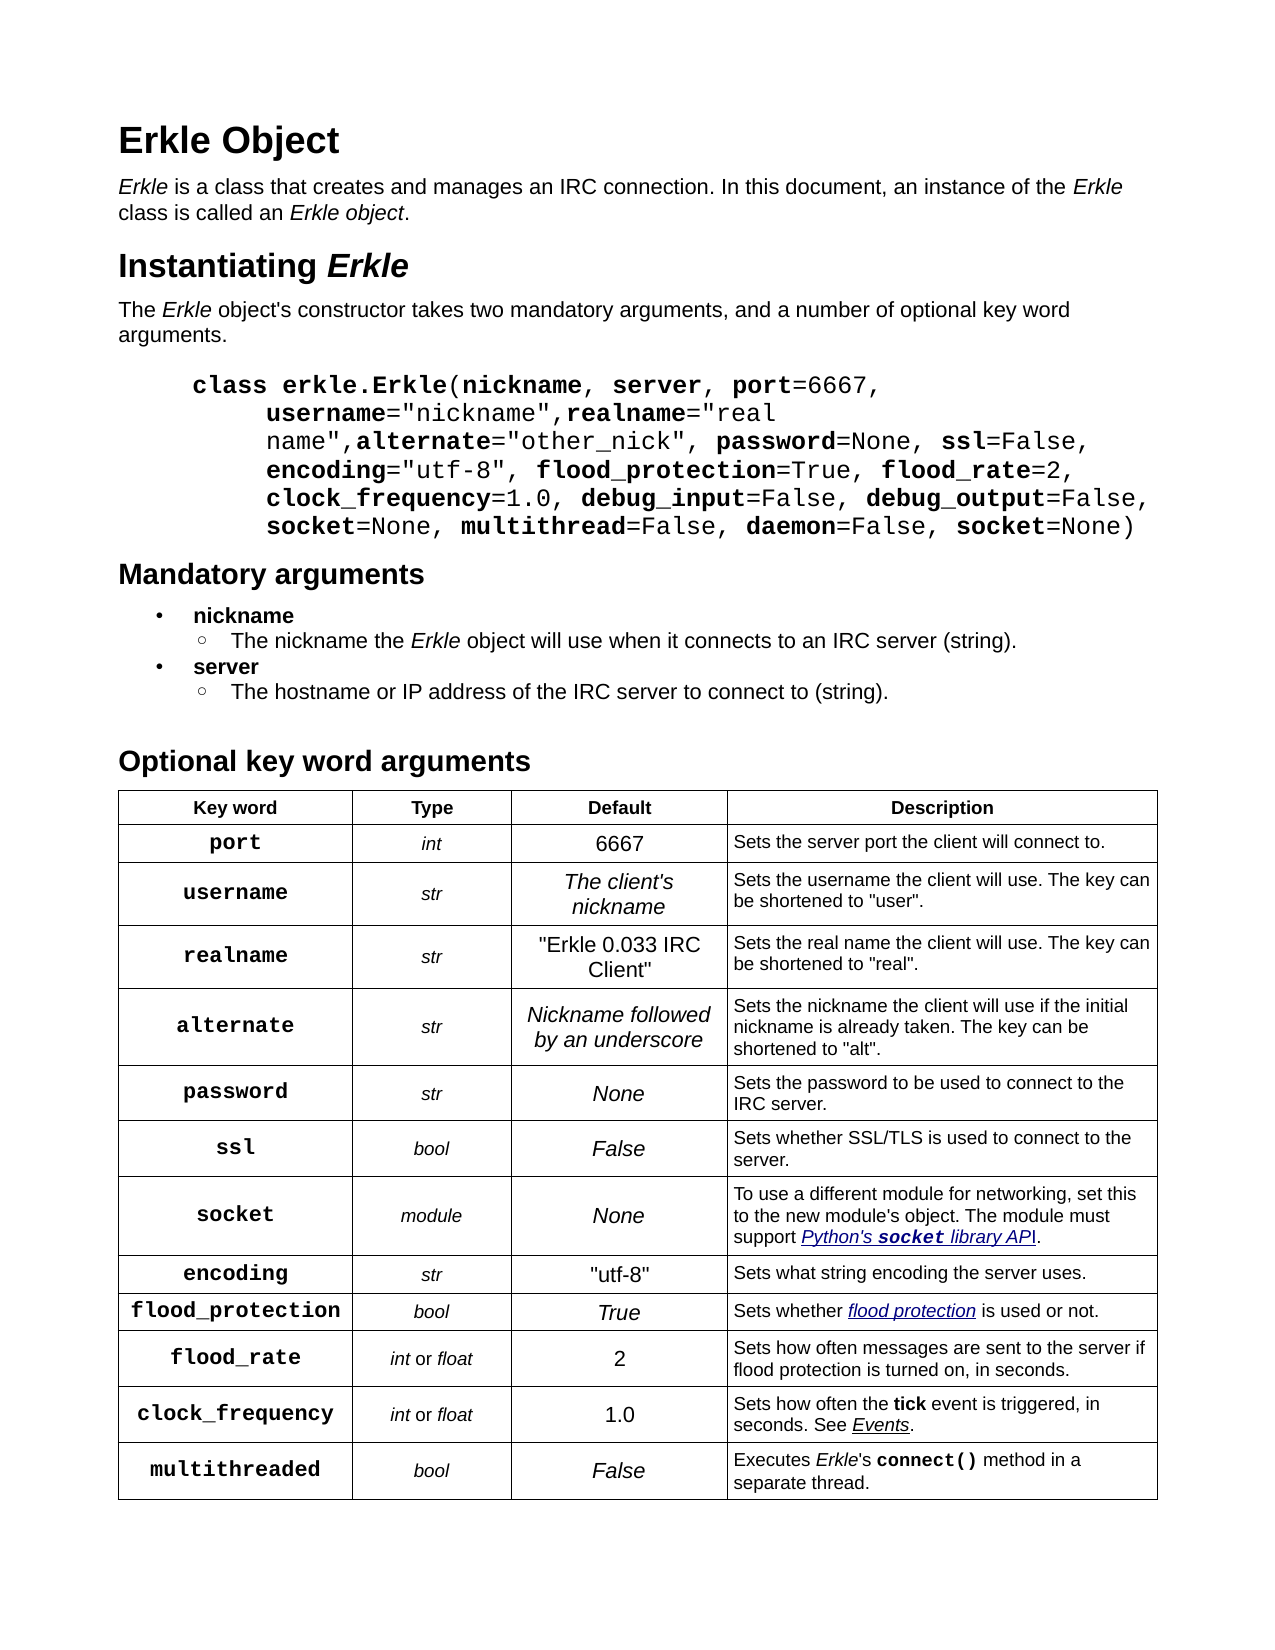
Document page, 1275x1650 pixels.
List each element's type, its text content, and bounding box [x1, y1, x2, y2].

text Erkle is a class that creates and manages an IRC connection. In this document, an instance of the Erkle class is called an Erkle object. [118, 174, 1157, 225]
table_cell True [512, 1294, 727, 1330]
table_cell "utf-8" [512, 1256, 727, 1293]
table_cell str [353, 1256, 511, 1293]
table_cell Sets whether SSL/TLS is used to connect to the server. [728, 1121, 1157, 1176]
table_cell realname [119, 926, 352, 988]
table_cell 1.0 [512, 1387, 727, 1442]
table_cell int or float [353, 1387, 511, 1442]
subtitle Optional key word arguments [118, 744, 1157, 777]
table_header Description [728, 791, 1157, 824]
table_cell None [512, 1066, 727, 1120]
table_cell str [353, 863, 511, 925]
table_cell To use a different module for networking, set this to the new module's object. The module must support Python's socket library API. [728, 1177, 1157, 1255]
table_cell bool [353, 1294, 511, 1330]
table_cell None [512, 1177, 727, 1255]
table_cell The client's nickname [512, 863, 727, 925]
table_cell Sets the server port the client will connect to. [728, 825, 1157, 862]
table_cell Nickname followed by an underscore [512, 989, 727, 1065]
table_cell int [353, 825, 511, 862]
table_cell password [119, 1066, 352, 1120]
table_cell multithreaded [119, 1443, 352, 1499]
table_cell socket [119, 1177, 352, 1255]
table_header Default [512, 791, 727, 824]
subtitle Erkle Object [118, 118, 1157, 162]
list server [156, 653, 1157, 679]
table_cell "Erkle 0.033 IRC Client" [512, 926, 727, 988]
table_header Type [353, 791, 511, 824]
table_cell Sets the real name the client will use. The key can be shortened to "real". [728, 926, 1157, 988]
table_cell alternate [119, 989, 352, 1065]
table_cell Sets what string encoding the server uses. [728, 1256, 1157, 1293]
table_cell int or float [353, 1331, 511, 1386]
table_cell 6667 [512, 825, 727, 862]
table_cell Sets the nickname the client will use if the initial nickname is already taken. The key can be shortened to "alt". [728, 989, 1157, 1065]
table_cell Sets how often the tick event is triggered, in seconds. See Events. [728, 1387, 1157, 1442]
table_cell Sets whether flood protection is used or not. [728, 1294, 1157, 1330]
table_cell bool [353, 1121, 511, 1176]
table_header Key word [119, 791, 352, 824]
table_cell flood_rate [119, 1331, 352, 1386]
subtitle Instantiating Erkle [118, 246, 1157, 284]
list The hostname or IP address of the IRC server to connect to (string). [193, 679, 1157, 704]
table_cell module [353, 1177, 511, 1255]
table_cell username [119, 863, 352, 925]
text The Erkle object's constructor takes two mandatory arguments, and a number of optional key word arguments. [118, 297, 1157, 347]
table_cell False [512, 1121, 727, 1176]
text class erkle.Erkle(nickname, server, port=6667, [192, 372, 1157, 401]
table_cell Sets the password to be used to connect to the IRC server. [728, 1066, 1157, 1120]
table_cell str [353, 926, 511, 988]
table_cell False [512, 1443, 727, 1499]
table_cell str [353, 1066, 511, 1120]
table_cell encoding [119, 1256, 352, 1293]
text username="nickname",realname="real name",alternate="other_nick", password=None, ssl=False, encoding="utf-8", flood_protection=True, flood_rate=2, clock_frequency=1.0, debug_input=False, debug_output=False, socket=None, multithread=False, daemon=False, socket=None) [266, 401, 1157, 542]
table_cell str [353, 989, 511, 1065]
table_cell Sets how often messages are sent to the server if flood protection is turned on, in seconds. [728, 1331, 1157, 1386]
table_cell clock_frequency [119, 1387, 352, 1442]
table_cell bool [353, 1443, 511, 1499]
list nickname [156, 603, 1157, 628]
table_cell 2 [512, 1331, 727, 1386]
table_cell Executes Erkle's connect() method in a separate thread. [728, 1443, 1157, 1499]
table_cell flood_protection [119, 1294, 352, 1330]
list The nickname the Erkle object will use when it connects to an IRC server (string). [193, 628, 1157, 653]
table_cell Sets the username the client will use. The key can be shortened to "user". [728, 863, 1157, 925]
table_cell port [119, 825, 352, 862]
subtitle Mandatory arguments [118, 557, 1157, 591]
table_cell ssl [119, 1121, 352, 1176]
